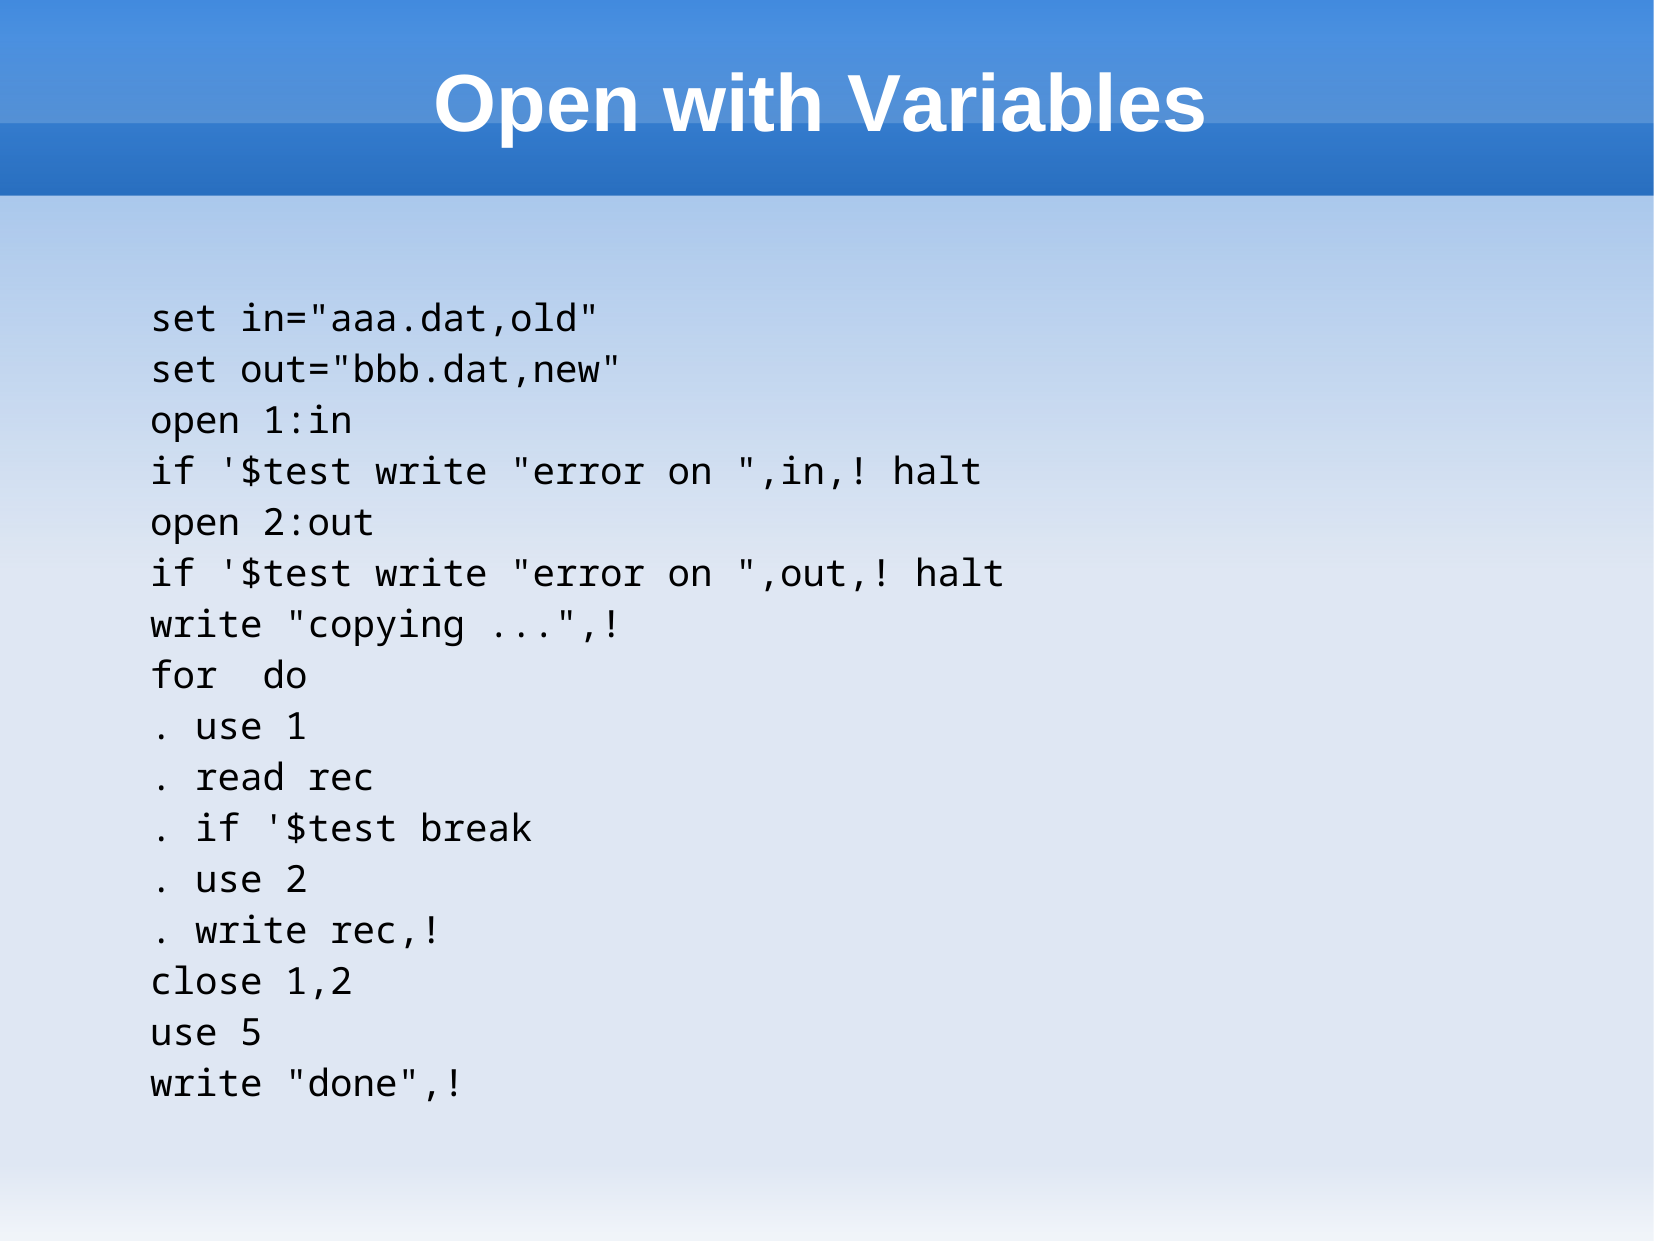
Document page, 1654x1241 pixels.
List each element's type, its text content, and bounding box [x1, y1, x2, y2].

title Open with Variables [76, 0, 1565, 208]
subtitle set in="aaa.dat,old" set out="bbb.dat,new" open 1:in if '$test write "error on ",in,! halt open 2:out if '$test write "error on ",out,! halt write "copying ...",! for do . use 1 . read rec . if '$test break . use 2 . write rec,! close 1,2 use 5 write "done",! [82, 290, 1571, 1109]
picture [0, 0, 1654, 1241]
